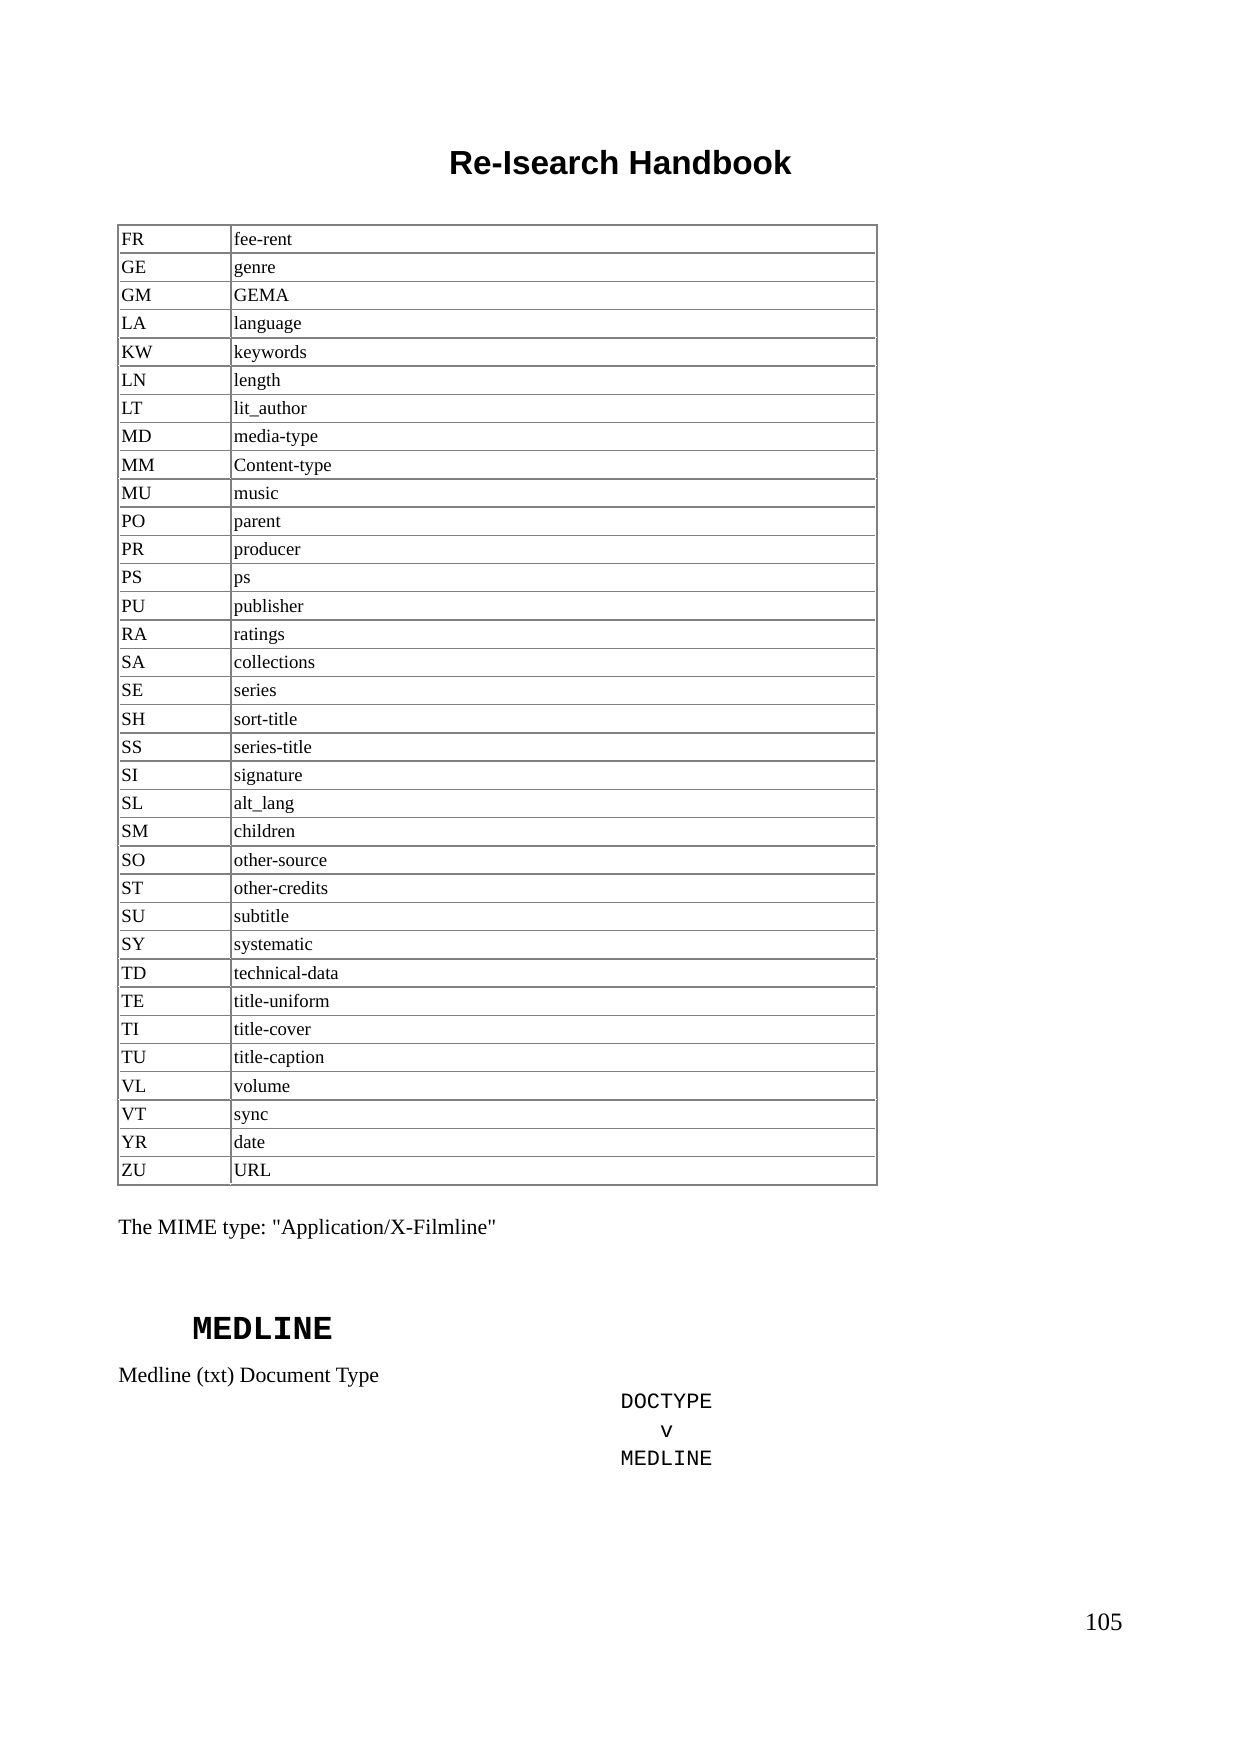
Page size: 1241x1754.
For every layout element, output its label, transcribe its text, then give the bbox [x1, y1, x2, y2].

table_cell fee-rent [232, 226, 876, 252]
table_cell alt_lang [232, 789, 876, 817]
subtitle MEDLINE [118, 1308, 1122, 1349]
table_cell other-credits [232, 873, 876, 902]
table_cell children [232, 817, 876, 845]
table_cell SS [119, 732, 230, 760]
table_cell SO [119, 845, 230, 873]
table_cell SM [119, 817, 230, 845]
table_cell PU [119, 591, 230, 619]
table_cell TI [119, 1015, 230, 1043]
table_cell series [232, 676, 876, 704]
table_cell MU [119, 478, 230, 506]
table_cell publisher [232, 591, 876, 619]
table_cell volume [232, 1071, 876, 1099]
table_cell SI [119, 760, 230, 789]
table_cell LN [119, 365, 230, 393]
table_cell sync [232, 1099, 876, 1127]
table_cell GM [119, 281, 230, 309]
table_cell TE [119, 986, 230, 1014]
table_cell signature [232, 760, 876, 789]
table_cell systematic [232, 930, 876, 958]
table_cell MD [119, 422, 230, 450]
table_cell PO [119, 506, 230, 534]
table_cell language [232, 309, 876, 337]
table_cell FR [119, 226, 230, 252]
table_cell producer [232, 535, 876, 563]
table_cell YR [119, 1128, 230, 1156]
table_cell parent [232, 506, 876, 534]
table_cell TD [119, 958, 230, 986]
table_cell SY [119, 930, 230, 958]
table_cell Content-type [232, 450, 876, 478]
table_cell media-type [232, 422, 876, 450]
table_cell SU [119, 902, 230, 930]
table_cell LT [119, 394, 230, 422]
table_cell ps [232, 563, 876, 591]
table_cell subtitle [232, 902, 876, 930]
text MEDLINE [118, 1447, 1122, 1472]
table_cell title-uniform [232, 986, 876, 1014]
table_cell lit_author [232, 394, 876, 422]
table_cell KW [119, 337, 230, 365]
table_cell SH [119, 704, 230, 732]
table_cell RA [119, 619, 230, 647]
table_cell TU [119, 1043, 230, 1071]
table_cell ST [119, 873, 230, 902]
text The MIME type: "Application/X-Filmline" [118, 1214, 1122, 1239]
text DOCTYPE [118, 1391, 1122, 1415]
table_cell MM [119, 450, 230, 478]
table_cell GEMA [232, 281, 876, 309]
table_cell ZU [119, 1156, 231, 1184]
table_cell GE [119, 252, 230, 281]
table_cell ratings [232, 619, 876, 647]
table_cell technical-data [232, 958, 876, 986]
table_cell genre [232, 252, 876, 281]
table_cell other-source [232, 845, 876, 873]
text Medline (txt) Document Type [118, 1362, 1122, 1387]
text v [118, 1419, 1122, 1444]
table_cell URL [231, 1156, 876, 1184]
table_cell VT [119, 1099, 230, 1127]
table_cell title-caption [232, 1043, 876, 1071]
table_cell VL [119, 1071, 230, 1099]
table_cell keywords [232, 337, 876, 365]
table_cell collections [232, 648, 876, 676]
table_cell series-title [232, 732, 876, 760]
table_cell sort-title [232, 704, 876, 732]
table_cell PS [119, 563, 230, 591]
table_cell LA [119, 309, 230, 337]
table_cell SE [119, 676, 230, 704]
table_cell length [232, 365, 876, 393]
table_cell title-cover [232, 1015, 876, 1043]
table_cell PR [119, 535, 230, 563]
table_cell date [232, 1128, 876, 1156]
table_cell music [232, 478, 876, 506]
table_cell SL [119, 789, 230, 817]
table_cell SA [119, 648, 230, 676]
